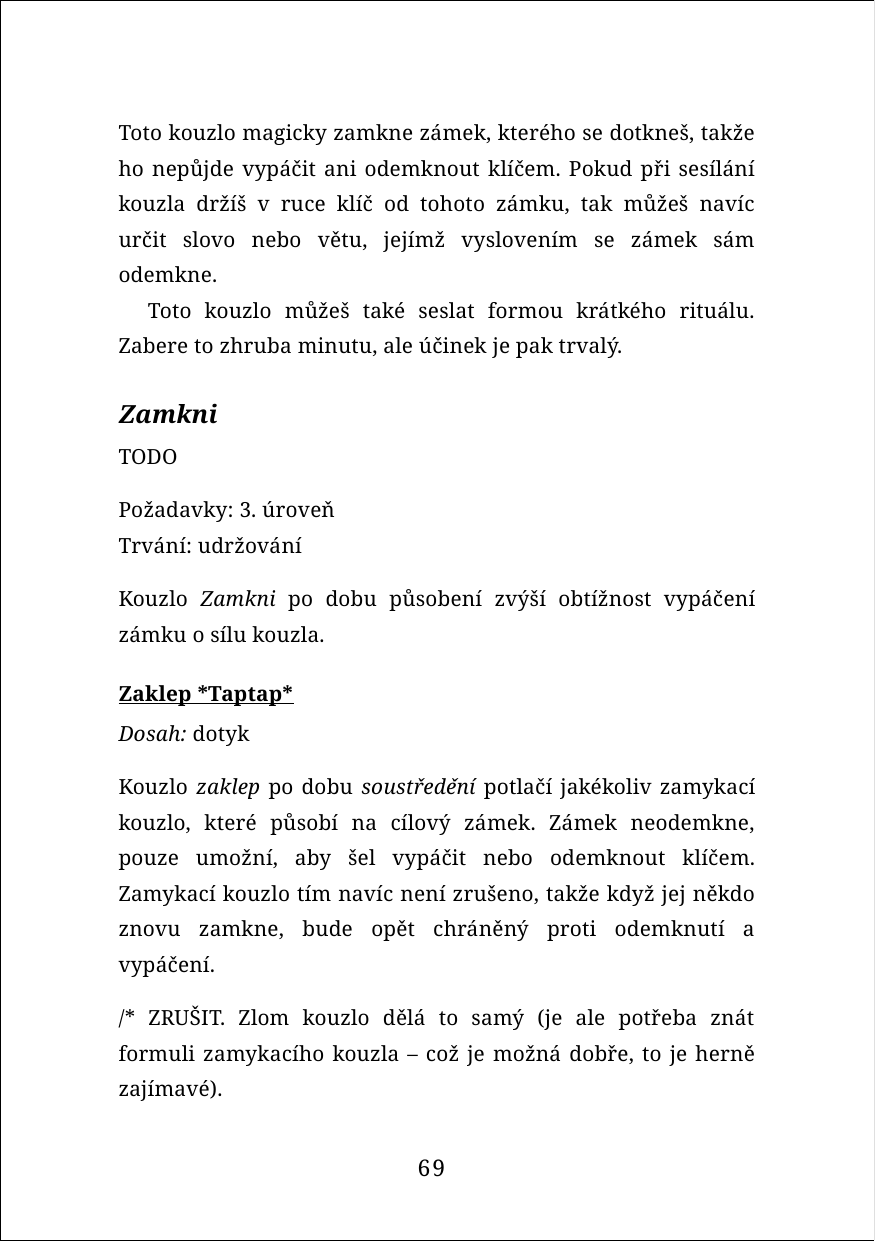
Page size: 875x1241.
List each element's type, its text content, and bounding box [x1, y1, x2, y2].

text Toto kouzlo magicky zamkne zámek, kterého se dotkneš, takže ho nepůjde vypáčit ani odemknout klíčem. Pokud při sesílání kouzla držíš v ruce klíč od tohoto zámku, tak můžeš navíc určit slovo nebo větu, jejímž vyslovením se zámek sám odemkne. Toto kouzlo můžeš také seslat formou krátkého rituálu. Zabere to zhruba minutu, ale účinek je pak trvalý. [118, 118, 756, 360]
text /* ZRUŠIT. Zlom kouzlo dělá to samý (je ale potřeba znát formuli zamykacího kouzla – což je možná dobře, to je herně zajímavé). [118, 1003, 756, 1103]
text Dosah: dotyk [118, 719, 756, 747]
subtitle Zamkni [118, 396, 756, 430]
text Požadavky: 3. úroveň Trvání: udržování [118, 495, 756, 559]
text TODO [118, 442, 756, 471]
text Kouzlo zaklep po dobu soustředění potlačí jakékoliv zamykací kouzlo, které působí na cílový zámek. Zámek neodemkne, pouze umožní, aby šel vypáčit nebo odemknout klíčem. Zamykací kouzlo tím navíc není zrušeno, takže když jej někdo znovu zamkne, bude opět chráněný proti odemknutí a vypáčení. [118, 772, 756, 978]
subtitle Zaklep *Taptap* [118, 679, 756, 707]
text Kouzlo Zamkni po dobu působení zvýší obtížnost vypáčení zámku o sílu kouzla. [118, 584, 756, 648]
